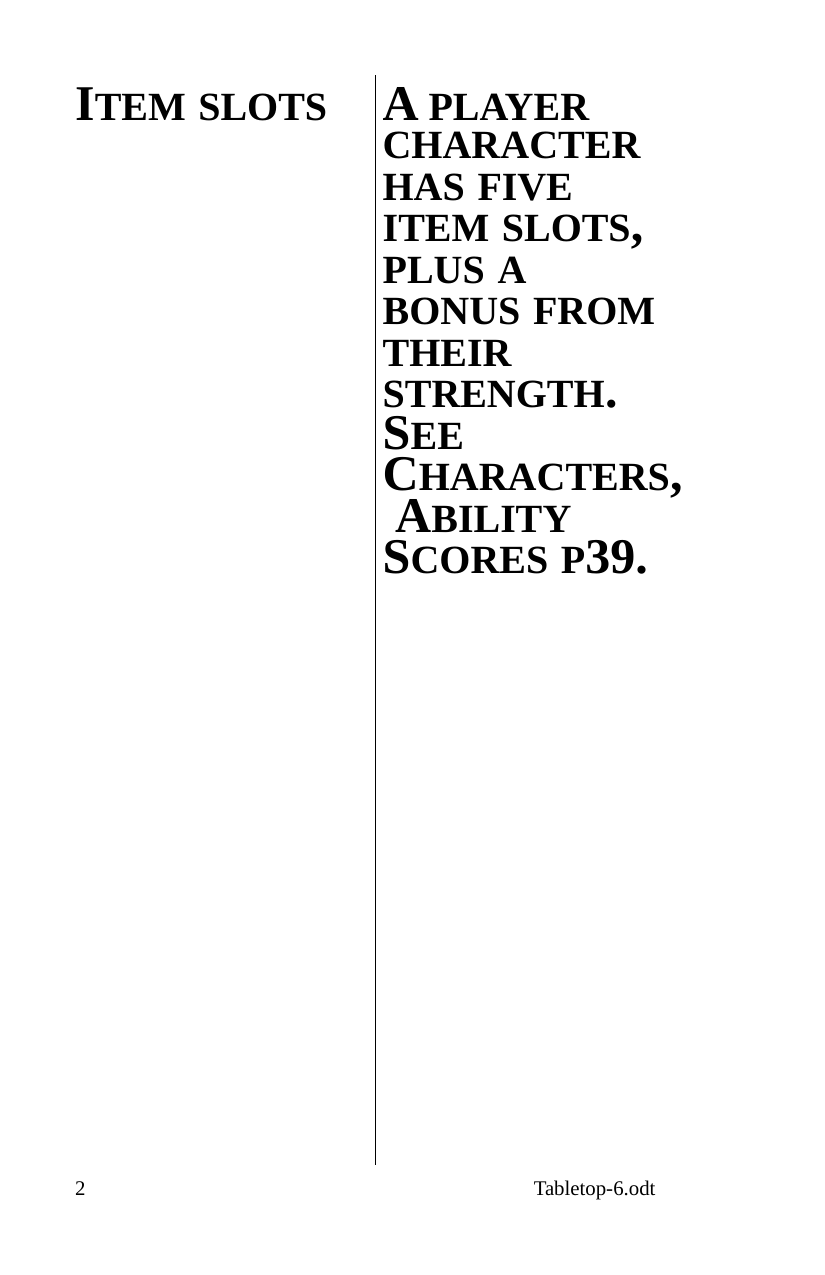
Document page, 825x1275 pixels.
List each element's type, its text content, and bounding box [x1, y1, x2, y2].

text A player character has five item slots, plus a bonus from their strength. See Characters, Ability Scores p24. [382, 87, 675, 584]
subtitle Item slots [75, 87, 367, 128]
